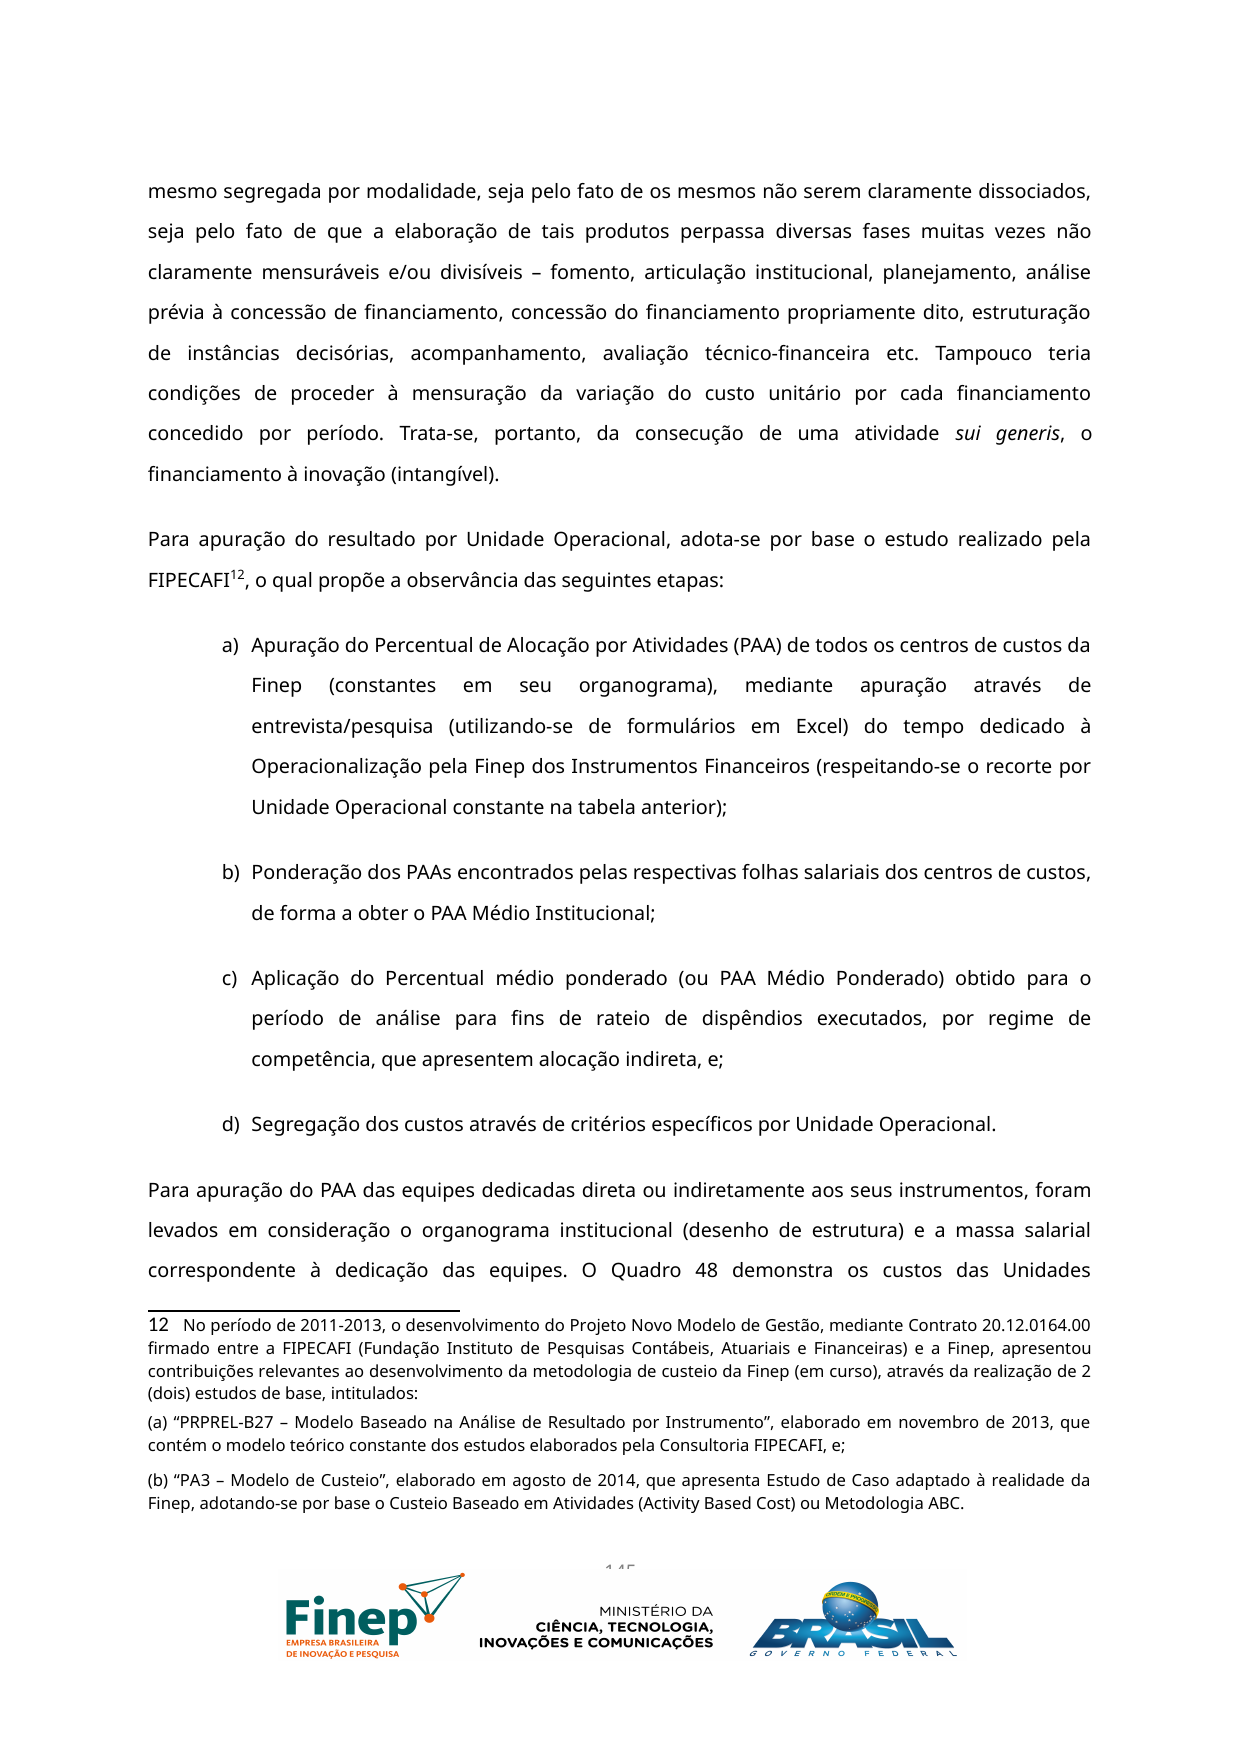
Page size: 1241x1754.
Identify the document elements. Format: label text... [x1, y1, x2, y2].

text (a) “PRPREL-B27 – Modelo Baseado na Análise de Resultado por Instrumento”, elaborado em novembro de 2013, que contém o modelo teórico constante dos estudos elaborados pela Consultoria FIPECAFI, e; [148, 1411, 1092, 1456]
text Para apuração do resultado por Unidade Operacional, adota-se por base o estudo realizado pela FIPECAFI, o qual propõe a observância das seguintes etapas: [148, 526, 1092, 593]
text d) Segregação dos custos através de critérios específicos por Unidade Operacional. [222, 1111, 1092, 1137]
text (b) “PA3 – Modelo de Custeio”, elaborado em agosto de 2014, que apresenta Estudo de Caso adaptado à realidade da Finep, adotando-se por base o Custeio Baseado em Atividades (Activity Based Cost) ou Metodologia ABC. [148, 1469, 1092, 1514]
text Para apuração do PAA das equipes dedicadas direta ou indiretamente aos seus instrumentos, foram levados em consideração o organograma institucional (desenho de estrutura) e a massa salarial correspondente à dedicação das equipes. O Quadro 48 demonstra os custos das Unidades [148, 1176, 1092, 1284]
text c) Aplicação do Percentual médio ponderado (ou PAA Médio Ponderado) obtido para o período de análise para fins de rateio de dispêndios executados, por regime de competência, que apresentem alocação indireta, e; [222, 964, 1092, 1072]
text a) Apuração do Percentual de Alocação por Atividades (PAA) de todos os centros de custos da Finep (constantes em seu organograma), mediante apuração através de entrevista/pesquisa (utilizando-se de formulários em Excel) do tempo dedicado à Operacionalização pela Finep dos Instrumentos Financeiros (respeitando-se o recorte por Unidade Operacional constante na tabela anterior); [222, 631, 1092, 820]
text No período de 2011-2013, o desenvolvimento do Projeto Novo Modelo de Gestão, mediante Contrato 20.12.0164.00 firmado entre a FIPECAFI (Fundação Instituto de Pesquisas Contábeis, Atuariais e Financeiras) e a Finep, apresentou contribuições relevantes ao desenvolvimento da metodologia de custeio da Finep (em curso), através da realização de 2 (dois) estudos de base, intitulados: [148, 1311, 1092, 1404]
text b) Ponderação dos PAAs encontrados pelas respectivas folhas salariais dos centros de custos, de forma a obter o PAA Médio Institucional; [222, 858, 1092, 926]
text mesmo segregada por modalidade, seja pelo fato de os mesmos não serem claramente dissociados, seja pelo fato de que a elaboração de tais produtos perpassa diversas fases muitas vezes não claramente mensuráveis e/ou divisíveis – fomento, articulação institucional, planejamento, análise prévia à concessão de financiamento, concessão do financiamento propriamente dito, estruturação de instâncias decisórias, acompanhamento, avaliação técnico-financeira etc. Tampouco teria condições de proceder à mensuração da variação do custo unitário por cada financiamento concedido por período. Trata-se, portanto, da consecução de uma atividade sui generis, o financiamento à inovação (intangível). [148, 177, 1092, 487]
